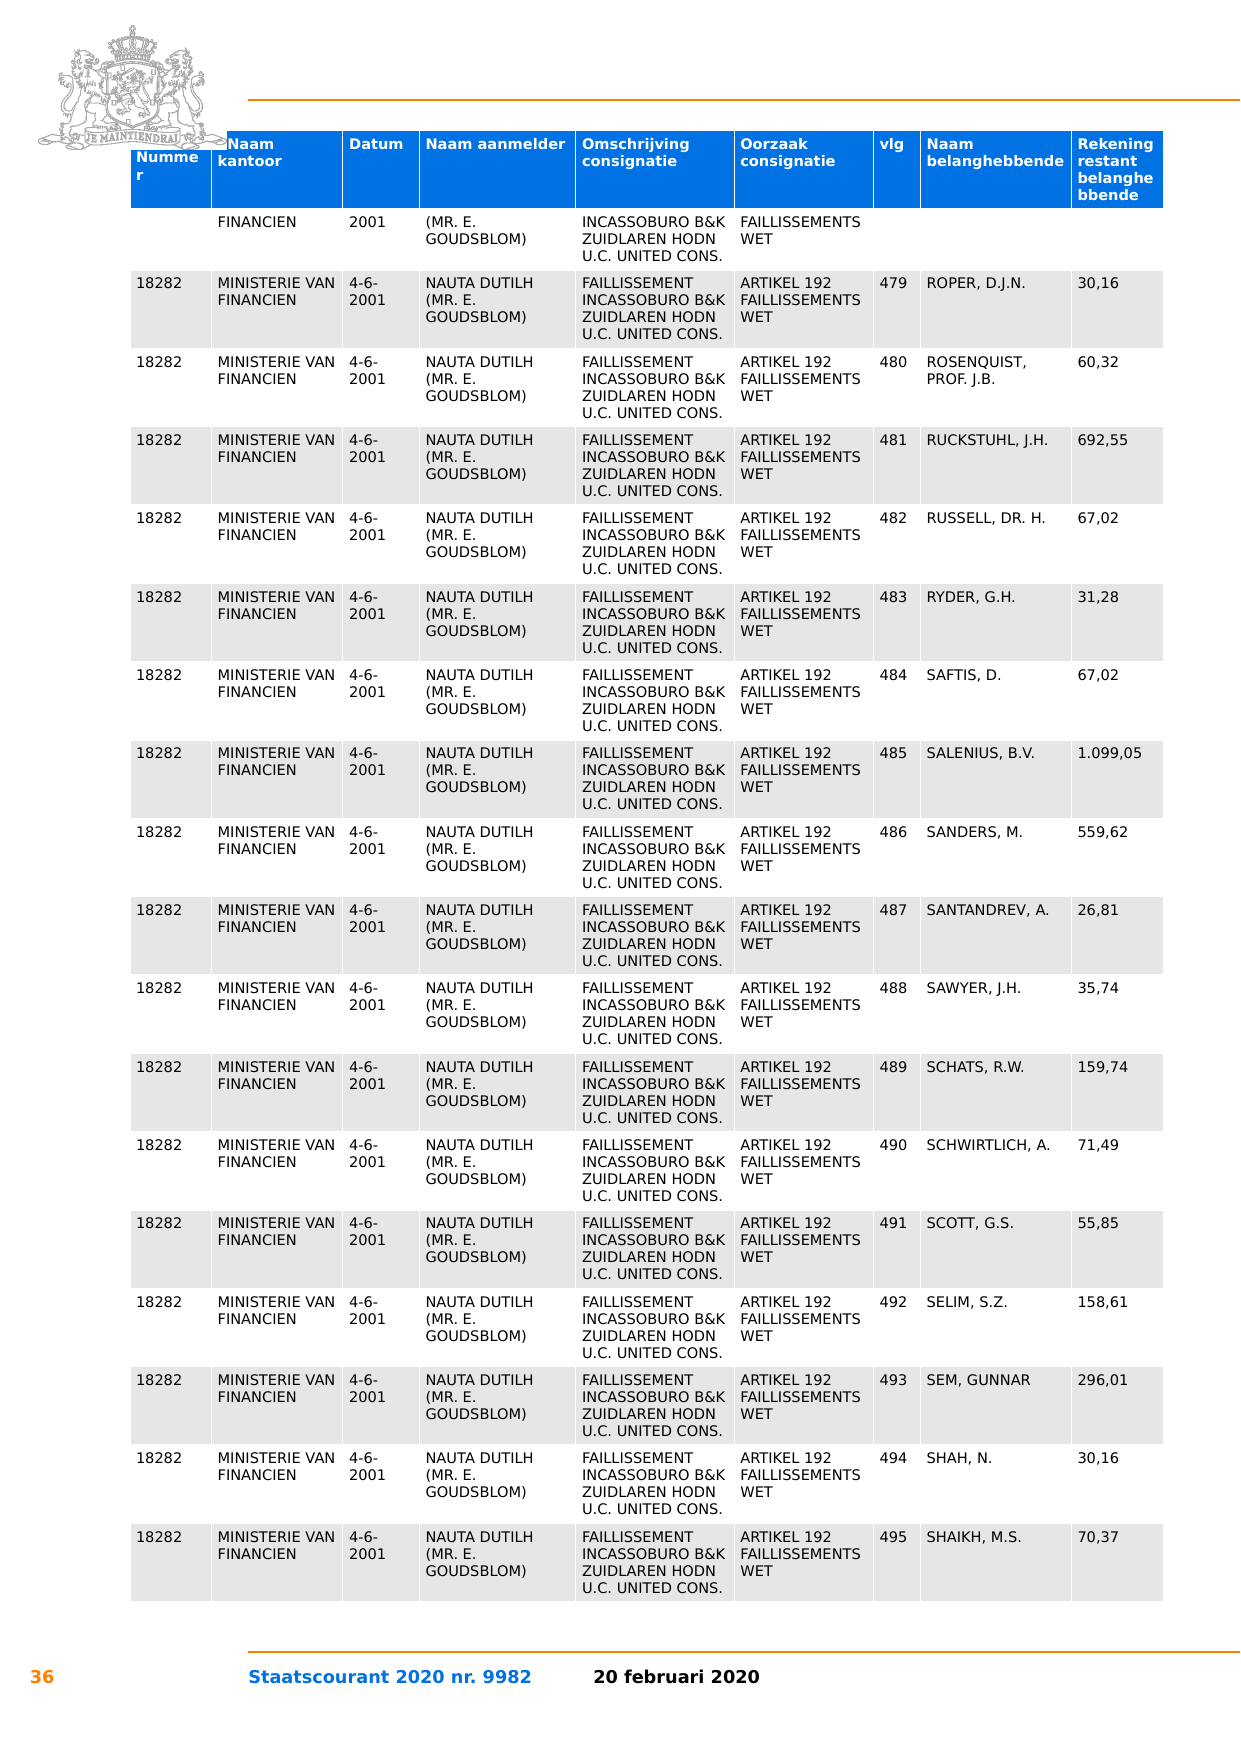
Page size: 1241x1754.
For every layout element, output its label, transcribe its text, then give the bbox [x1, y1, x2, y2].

table_cell 159,74 [1072, 1054, 1163, 1131]
table_cell SEM, GUNNAR [921, 1367, 1071, 1444]
table_cell 492 [874, 1289, 920, 1366]
table_cell 18282 [131, 897, 211, 974]
table_cell 55,85 [1072, 1211, 1163, 1288]
table_cell FINANCIEN [212, 209, 342, 269]
table_cell ARTIKEL 192 FAILLISSEMENTSWET [735, 349, 873, 426]
table_cell 495 [874, 1524, 920, 1601]
table_cell NAUTA DUTILH (MR. E. GOUDSBLOM) [420, 427, 575, 504]
table_cell ARTIKEL 192 FAILLISSEMENTSWET [735, 271, 873, 348]
table_cell MINISTERIE VAN FINANCIEN [212, 1211, 342, 1288]
table_cell 18282 [131, 1524, 211, 1601]
table_cell 479 [874, 271, 920, 348]
table_header Nummer [131, 150, 211, 208]
table_cell MINISTERIE VAN FINANCIEN [212, 349, 342, 426]
table_cell [874, 209, 920, 269]
table_header Rekening restant belanghebbende [1072, 131, 1163, 208]
table_cell RYDER, G.H. [921, 584, 1071, 661]
table_header Naam belanghebbende [921, 131, 1071, 208]
table_cell ARTIKEL 192 FAILLISSEMENTSWET [735, 427, 873, 504]
table_cell FAILLISSEMENT INCASSOBURO B&K ZUIDLAREN HODN U.C. UNITED CONS. [576, 1367, 734, 1444]
table_cell 18282 [131, 976, 211, 1053]
table_cell MINISTERIE VAN FINANCIEN [212, 584, 342, 661]
table_cell 4-6-2001 [343, 1211, 419, 1288]
table_cell 481 [874, 427, 920, 504]
table_cell RUSSELL, DR. H. [921, 506, 1071, 583]
table_cell NAUTA DUTILH (MR. E. GOUDSBLOM) [420, 506, 575, 583]
table_cell 18282 [131, 819, 211, 896]
table_cell 4-6-2001 [343, 584, 419, 661]
table_cell SELIM, S.Z. [921, 1289, 1071, 1366]
table_cell ARTIKEL 192 FAILLISSEMENTSWET [735, 1132, 873, 1209]
table_header Naam kantoor [212, 131, 342, 208]
table_cell 485 [874, 741, 920, 818]
table_header Oorzaak consignatie [735, 131, 873, 208]
table_cell 30,16 [1072, 1446, 1163, 1523]
table_header Datum [343, 131, 419, 208]
table_cell FAILLISSEMENT INCASSOBURO B&K ZUIDLAREN HODN U.C. UNITED CONS. [576, 1289, 734, 1366]
table_cell MINISTERIE VAN FINANCIEN [212, 976, 342, 1053]
table_cell NAUTA DUTILH (MR. E. GOUDSBLOM) [420, 897, 575, 974]
table_cell 60,32 [1072, 349, 1163, 426]
table_cell 4-6-2001 [343, 1054, 419, 1131]
table_cell ARTIKEL 192 FAILLISSEMENTSWET [735, 741, 873, 818]
table_cell 71,49 [1072, 1132, 1163, 1209]
table_cell NAUTA DUTILH (MR. E. GOUDSBLOM) [420, 1054, 575, 1131]
table_cell FAILLISSEMENT INCASSOBURO B&K ZUIDLAREN HODN U.C. UNITED CONS. [576, 976, 734, 1053]
table_cell SCOTT, G.S. [921, 1211, 1071, 1288]
table_cell SALENIUS, B.V. [921, 741, 1071, 818]
table_cell ARTIKEL 192 FAILLISSEMENTSWET [735, 819, 873, 896]
table_cell 18282 [131, 506, 211, 583]
table_cell SCHWIRTLICH, A. [921, 1132, 1071, 1209]
table_cell [921, 209, 1071, 269]
table_cell 480 [874, 349, 920, 426]
table_cell 158,61 [1072, 1289, 1163, 1366]
table_cell 4-6-2001 [343, 741, 419, 818]
table_cell 487 [874, 897, 920, 974]
table_cell INCASSOBURO B&K ZUIDLAREN HODN U.C. UNITED CONS. [576, 209, 734, 269]
table_cell 491 [874, 1211, 920, 1288]
table_header Omschrijving consignatie [576, 131, 734, 208]
table_cell FAILLISSEMENT INCASSOBURO B&K ZUIDLAREN HODN U.C. UNITED CONS. [576, 897, 734, 974]
table_cell ARTIKEL 192 FAILLISSEMENTSWET [735, 584, 873, 661]
table_cell 1.099,05 [1072, 741, 1163, 818]
table_cell ARTIKEL 192 FAILLISSEMENTSWET [735, 1524, 873, 1601]
table_cell FAILLISSEMENT INCASSOBURO B&K ZUIDLAREN HODN U.C. UNITED CONS. [576, 584, 734, 661]
table_cell 18282 [131, 1367, 211, 1444]
table_cell 4-6-2001 [343, 819, 419, 896]
table_cell 70,37 [1072, 1524, 1163, 1601]
table_cell MINISTERIE VAN FINANCIEN [212, 1367, 342, 1444]
table_cell FAILLISSEMENT INCASSOBURO B&K ZUIDLAREN HODN U.C. UNITED CONS. [576, 819, 734, 896]
table_cell 18282 [131, 584, 211, 661]
table_cell MINISTERIE VAN FINANCIEN [212, 1289, 342, 1366]
table_cell ARTIKEL 192 FAILLISSEMENTSWET [735, 1054, 873, 1131]
table_cell 482 [874, 506, 920, 583]
table_cell 4-6-2001 [343, 1132, 419, 1209]
table_cell 296,01 [1072, 1367, 1163, 1444]
table_cell [131, 209, 211, 269]
table_cell MINISTERIE VAN FINANCIEN [212, 506, 342, 583]
table_cell 18282 [131, 1289, 211, 1366]
table_cell 692,55 [1072, 427, 1163, 504]
table_cell 488 [874, 976, 920, 1053]
table_cell ARTIKEL 192 FAILLISSEMENTSWET [735, 662, 873, 739]
table_cell NAUTA DUTILH (MR. E. GOUDSBLOM) [420, 976, 575, 1053]
table_cell NAUTA DUTILH (MR. E. GOUDSBLOM) [420, 819, 575, 896]
table_cell 18282 [131, 741, 211, 818]
table_cell 18282 [131, 271, 211, 348]
table_cell ARTIKEL 192 FAILLISSEMENTSWET [735, 976, 873, 1053]
table_cell NAUTA DUTILH (MR. E. GOUDSBLOM) [420, 1524, 575, 1601]
table_cell NAUTA DUTILH (MR. E. GOUDSBLOM) [420, 1289, 575, 1366]
table_cell NAUTA DUTILH (MR. E. GOUDSBLOM) [420, 349, 575, 426]
table_cell 2001 [343, 209, 419, 269]
table_cell SCHATS, R.W. [921, 1054, 1071, 1131]
table_cell 18282 [131, 662, 211, 739]
table_cell 4-6-2001 [343, 271, 419, 348]
table_cell FAILLISSEMENT INCASSOBURO B&K ZUIDLAREN HODN U.C. UNITED CONS. [576, 1211, 734, 1288]
table_cell MINISTERIE VAN FINANCIEN [212, 1524, 342, 1601]
table_header Naam aanmelder [420, 131, 575, 208]
table_cell ROPER, D.J.N. [921, 271, 1071, 348]
table_cell ARTIKEL 192 FAILLISSEMENTSWET [735, 1446, 873, 1523]
table_cell 67,02 [1072, 506, 1163, 583]
table_cell 4-6-2001 [343, 662, 419, 739]
table_cell 493 [874, 1367, 920, 1444]
table_cell 31,28 [1072, 584, 1163, 661]
table_cell MINISTERIE VAN FINANCIEN [212, 1446, 342, 1523]
table_cell FAILLISSEMENT INCASSOBURO B&K ZUIDLAREN HODN U.C. UNITED CONS. [576, 1132, 734, 1209]
table_cell FAILLISSEMENT INCASSOBURO B&K ZUIDLAREN HODN U.C. UNITED CONS. [576, 662, 734, 739]
table_cell (MR. E. GOUDSBLOM) [420, 209, 575, 269]
table_cell 494 [874, 1446, 920, 1523]
table_cell 18282 [131, 427, 211, 504]
table_cell 484 [874, 662, 920, 739]
table_cell FAILLISSEMENT INCASSOBURO B&K ZUIDLAREN HODN U.C. UNITED CONS. [576, 1524, 734, 1601]
table_cell FAILLISSEMENT INCASSOBURO B&K ZUIDLAREN HODN U.C. UNITED CONS. [576, 1054, 734, 1131]
table_cell FAILLISSEMENT INCASSOBURO B&K ZUIDLAREN HODN U.C. UNITED CONS. [576, 271, 734, 348]
table_cell MINISTERIE VAN FINANCIEN [212, 271, 342, 348]
table_cell 4-6-2001 [343, 1367, 419, 1444]
table_cell 67,02 [1072, 662, 1163, 739]
table_cell 4-6-2001 [343, 976, 419, 1053]
table_cell 18282 [131, 1211, 211, 1288]
table_cell NAUTA DUTILH (MR. E. GOUDSBLOM) [420, 584, 575, 661]
table_cell MINISTERIE VAN FINANCIEN [212, 819, 342, 896]
table_cell FAILLISSEMENT INCASSOBURO B&K ZUIDLAREN HODN U.C. UNITED CONS. [576, 1446, 734, 1523]
table_cell FAILLISSEMENT INCASSOBURO B&K ZUIDLAREN HODN U.C. UNITED CONS. [576, 349, 734, 426]
table_cell [1072, 209, 1163, 269]
table_cell 30,16 [1072, 271, 1163, 348]
table_cell 18282 [131, 1446, 211, 1523]
table_cell FAILLISSEMENT INCASSOBURO B&K ZUIDLAREN HODN U.C. UNITED CONS. [576, 741, 734, 818]
table_header vlg [874, 131, 920, 208]
table_cell SAWYER, J.H. [921, 976, 1071, 1053]
table_cell NAUTA DUTILH (MR. E. GOUDSBLOM) [420, 1211, 575, 1288]
table_cell MINISTERIE VAN FINANCIEN [212, 427, 342, 504]
table_cell SHAH, N. [921, 1446, 1071, 1523]
table_cell 18282 [131, 1054, 211, 1131]
table_cell SAFTIS, D. [921, 662, 1071, 739]
table_cell NAUTA DUTILH (MR. E. GOUDSBLOM) [420, 662, 575, 739]
table_cell NAUTA DUTILH (MR. E. GOUDSBLOM) [420, 271, 575, 348]
table_cell MINISTERIE VAN FINANCIEN [212, 1054, 342, 1131]
table_cell ARTIKEL 192 FAILLISSEMENTSWET [735, 506, 873, 583]
table_cell 35,74 [1072, 976, 1163, 1053]
table_cell 26,81 [1072, 897, 1163, 974]
table_cell MINISTERIE VAN FINANCIEN [212, 662, 342, 739]
table_cell 4-6-2001 [343, 427, 419, 504]
table_cell ARTIKEL 192 FAILLISSEMENTSWET [735, 1211, 873, 1288]
table_cell 4-6-2001 [343, 1524, 419, 1601]
table_cell NAUTA DUTILH (MR. E. GOUDSBLOM) [420, 1446, 575, 1523]
table_cell 18282 [131, 1132, 211, 1209]
table_cell 18282 [131, 349, 211, 426]
table_cell 4-6-2001 [343, 1289, 419, 1366]
table_cell ROSENQUIST, PROF. J.B. [921, 349, 1071, 426]
table_cell NAUTA DUTILH (MR. E. GOUDSBLOM) [420, 1367, 575, 1444]
table_cell SANTANDREV, A. [921, 897, 1071, 974]
table_cell NAUTA DUTILH (MR. E. GOUDSBLOM) [420, 1132, 575, 1209]
table_cell SANDERS, M. [921, 819, 1071, 896]
table_cell FAILLISSEMENT INCASSOBURO B&K ZUIDLAREN HODN U.C. UNITED CONS. [576, 427, 734, 504]
table_cell 489 [874, 1054, 920, 1131]
picture [38, 25, 227, 150]
table_cell 4-6-2001 [343, 897, 419, 974]
table_cell FAILLISSEMENT INCASSOBURO B&K ZUIDLAREN HODN U.C. UNITED CONS. [576, 506, 734, 583]
table_cell 486 [874, 819, 920, 896]
table_cell 490 [874, 1132, 920, 1209]
table_cell MINISTERIE VAN FINANCIEN [212, 741, 342, 818]
table_cell NAUTA DUTILH (MR. E. GOUDSBLOM) [420, 741, 575, 818]
table_cell ARTIKEL 192 FAILLISSEMENTSWET [735, 1289, 873, 1366]
table_cell ARTIKEL 192 FAILLISSEMENTSWET [735, 897, 873, 974]
table_cell SHAIKH, M.S. [921, 1524, 1071, 1601]
table_cell MINISTERIE VAN FINANCIEN [212, 897, 342, 974]
table_cell FAILLISSEMENTSWET [735, 209, 873, 269]
table_cell 4-6-2001 [343, 349, 419, 426]
table_cell 4-6-2001 [343, 1446, 419, 1523]
table_cell 483 [874, 584, 920, 661]
table_cell MINISTERIE VAN FINANCIEN [212, 1132, 342, 1209]
table_cell 559,62 [1072, 819, 1163, 896]
table_cell RUCKSTUHL, J.H. [921, 427, 1071, 504]
table_cell ARTIKEL 192 FAILLISSEMENTSWET [735, 1367, 873, 1444]
table_cell 4-6-2001 [343, 506, 419, 583]
